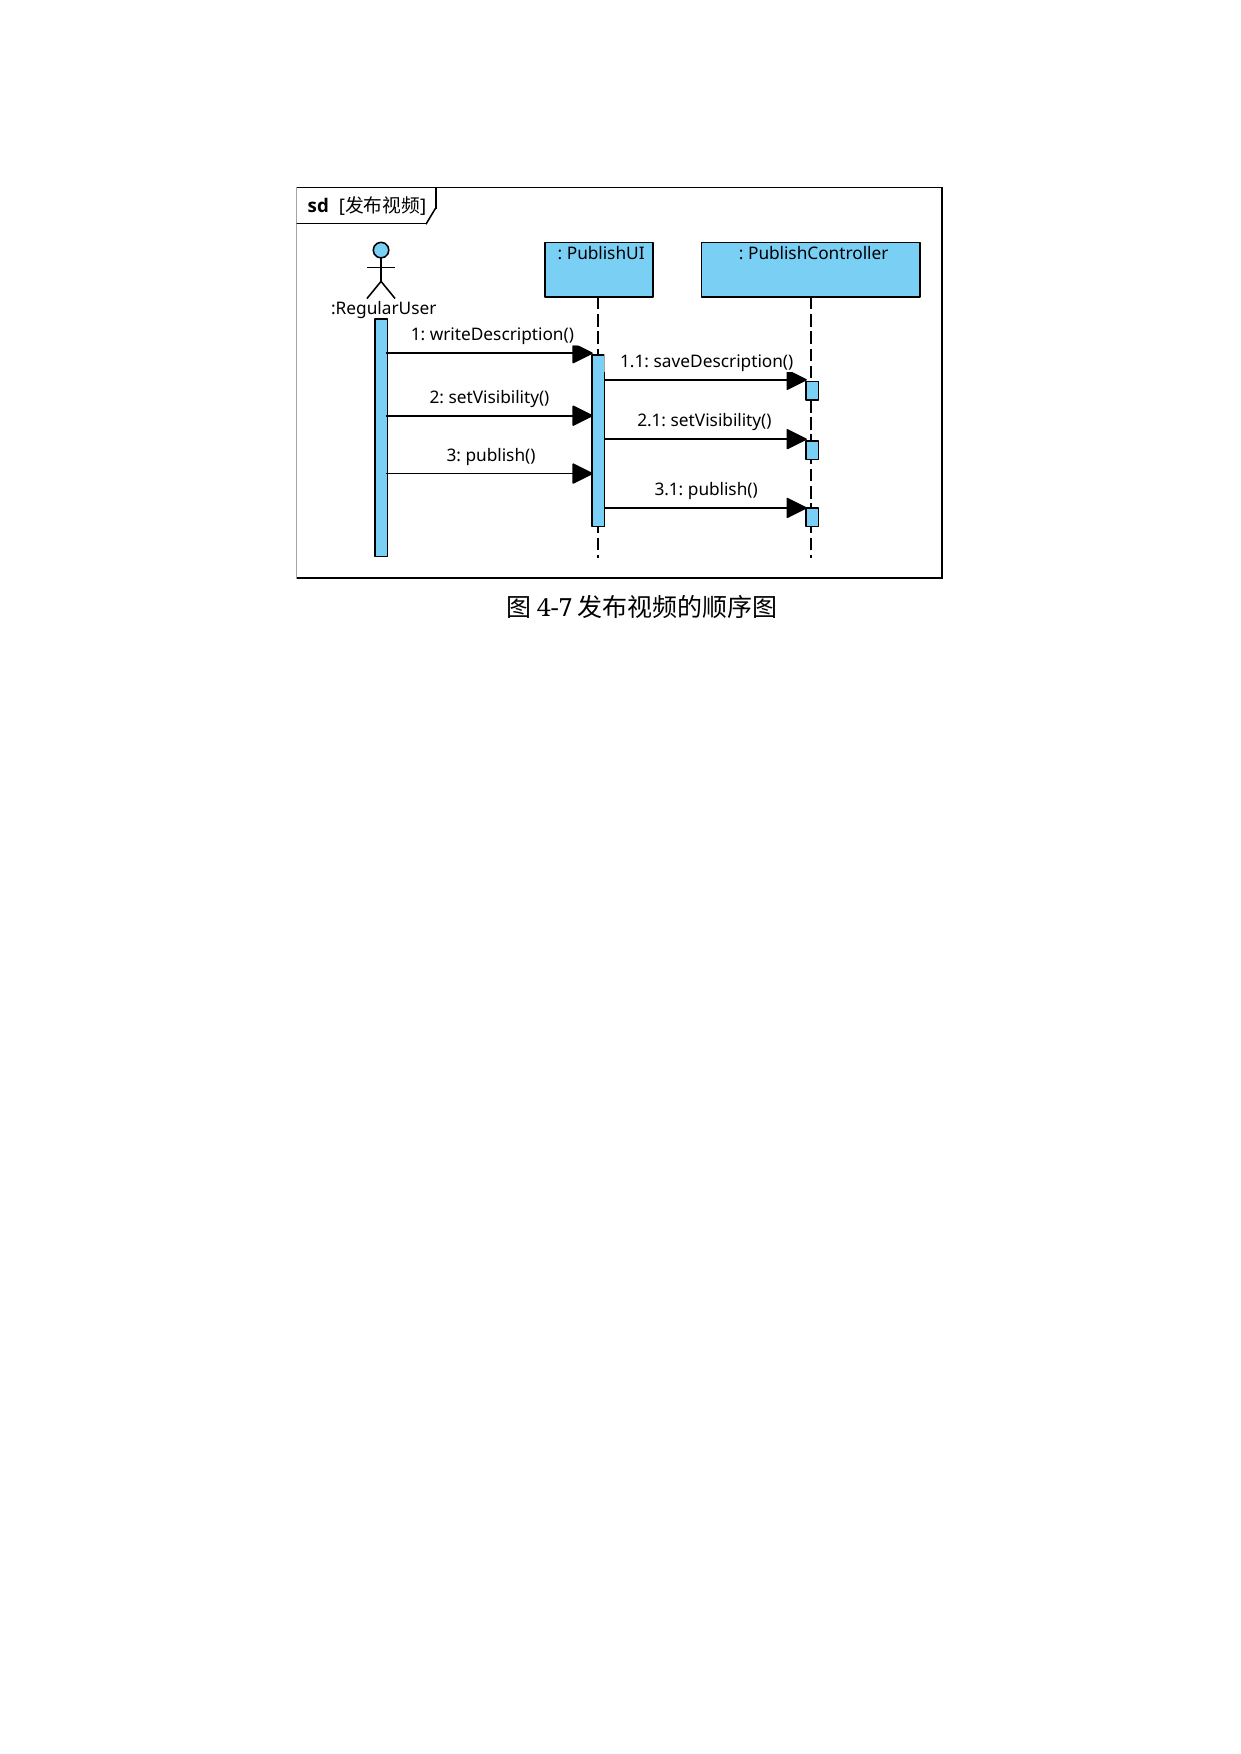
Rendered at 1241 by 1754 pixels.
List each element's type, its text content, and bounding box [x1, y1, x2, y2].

text 图4-7发布视频的顺序图 [118, 188, 1122, 623]
